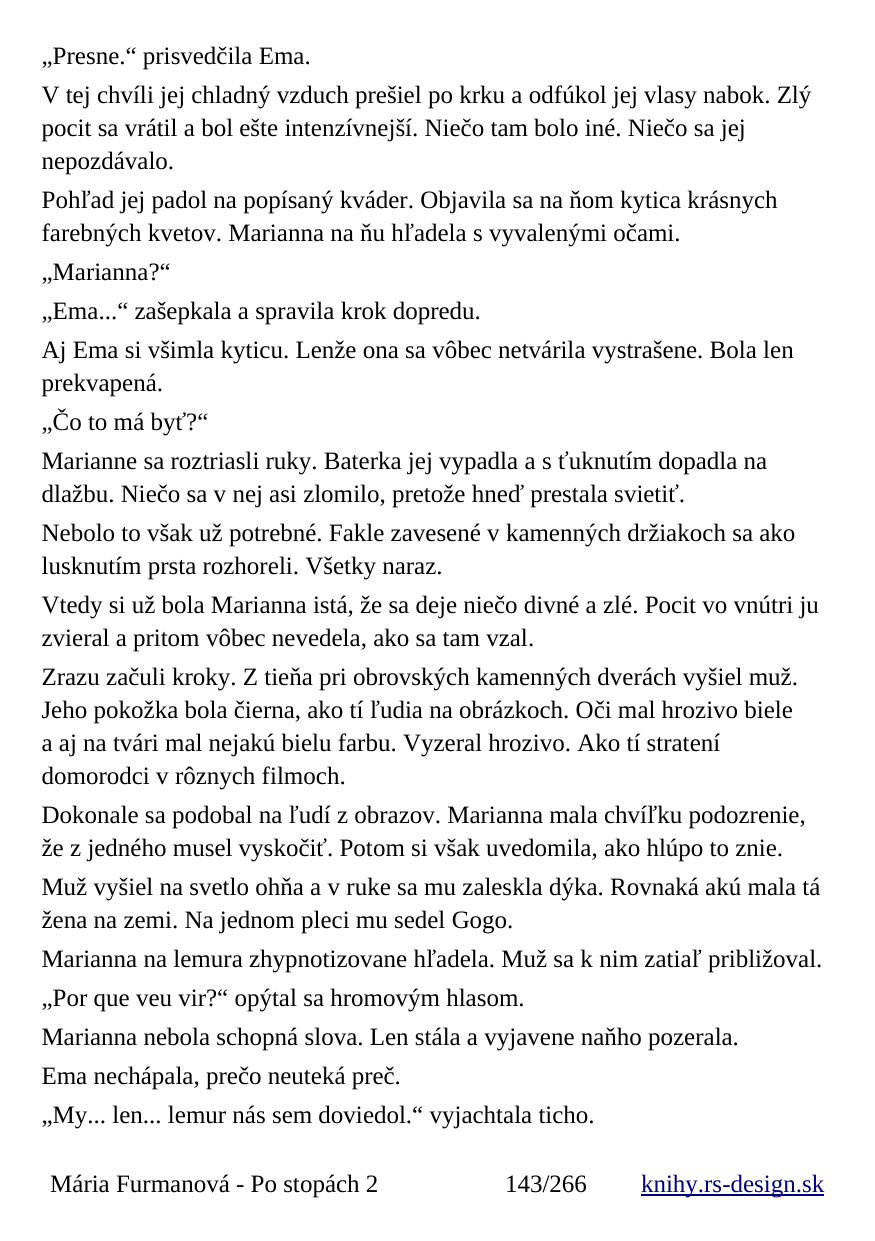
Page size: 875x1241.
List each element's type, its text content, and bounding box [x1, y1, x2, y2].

text „Ema...“ zašepkala a spravila krok dopredu. [41, 296, 833, 325]
text Marianne sa roztriasli ruky. Baterka jej vypadla a s ťuknutím dopadla na dlažbu. Niečo sa v nej asi zlomilo, pretože hneď prestala svietiť. [41, 446, 833, 508]
text V tej chvíli jej chladný vzduch prešiel po krku a odfúkol jej vlasy nabok. Zlý pocit sa vrátil a bol ešte intenzívnejší. Niečo tam bolo iné. Niečo sa jej nepozdávalo. [41, 80, 833, 175]
text Nebolo to však už potrebné. Fakle zavesené v kamenných držiakoch sa ako lusknutím prsta rozhoreli. Všetky naraz. [41, 518, 833, 580]
text „Por que veu vir?“ opýtal sa hromovým hlasom. [41, 983, 833, 1012]
text „My... len... lemur nás sem doviedol.“ vyjachtala ticho. [41, 1100, 833, 1129]
text Marianna na lemura zhypnotizovane hľadela. Muž sa k nim zatiaľ približoval. [41, 944, 833, 973]
text Marianna nebola schopná slova. Len stála a vyjavene naňho pozerala. [41, 1022, 833, 1051]
text „Čo to má byť?“ [41, 407, 833, 436]
text Dokonale sa podobal na ľudí z obrazov. Marianna mala chvíľku podozrenie, že z jedného musel vyskočiť. Potom si však uvedomila, ako hlúpo to znie. [41, 800, 833, 862]
text „Marianna?“ [41, 257, 833, 286]
text Pohľad jej padol na popísaný kváder. Objavila sa na ňom kytica krásnych farebných kvetov. Marianna na ňu hľadela s vyvalenými očami. [41, 185, 833, 247]
text Zrazu začuli kroky. Z tieňa pri obrovských kamenných dverách vyšiel muž. Jeho pokožka bola čierna, ako tí ľudia na obrázkoch. Oči mal hrozivo biele a aj na tvári mal nejakú bielu farbu. Vyzeral hrozivo. Ako tí stratení domorodci v rôznych filmoch. [41, 662, 833, 790]
text Vtedy si už bola Marianna istá, že sa deje niečo divné a zlé. Pocit vo vnútri ju zvieral a pritom vôbec nevedela, ako sa tam vzal. [41, 590, 833, 652]
text Ema nechápala, prečo neuteká preč. [41, 1061, 833, 1090]
text Muž vyšiel na svetlo ohňa a v ruke sa mu zaleskla dýka. Rovnaká akú mala tá žena na zemi. Na jednom pleci mu sedel Gogo. [41, 872, 833, 934]
text „Presne.“ prisvedčila Ema. [41, 41, 833, 70]
text Aj Ema si všimla kyticu. Lenže ona sa vôbec netvárila vystrašene. Bola len prekvapená. [41, 335, 833, 397]
